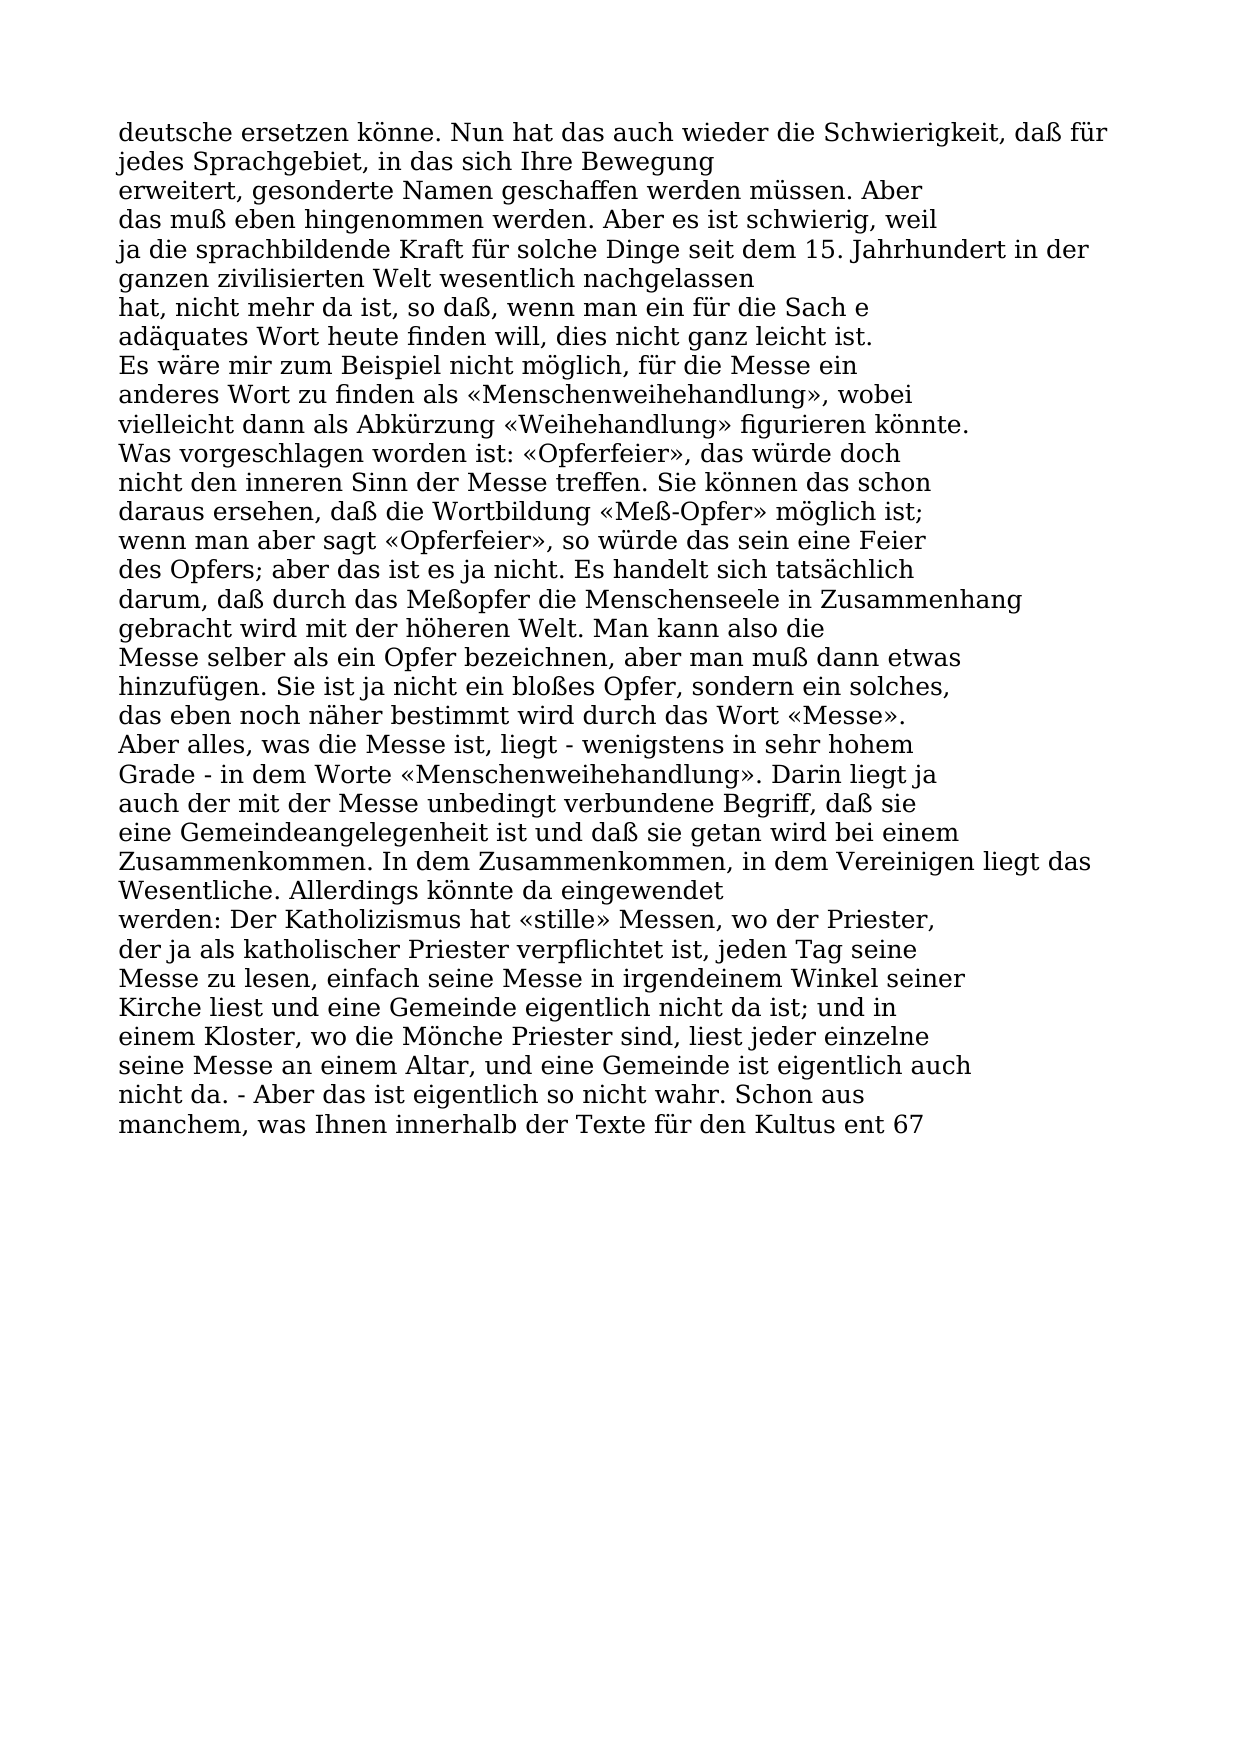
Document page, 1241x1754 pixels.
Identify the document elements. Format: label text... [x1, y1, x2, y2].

text des Opfers; aber das ist es ja nicht. Es handelt sich tatsächlich [118, 556, 1122, 585]
text der ja als katholischer Priester verpflichtet ist, jeden Tag seine [118, 935, 1122, 964]
text hat, nicht mehr da ist, so daß, wenn man ein für die Sach e [118, 293, 1122, 322]
text seine Messe an einem Altar, und eine Gemeinde ist eigentlich auch [118, 1051, 1122, 1081]
text darum, daß durch das Meßopfer die Menschenseele in Zusammenhang gebracht wird mit der höheren Welt. Man kann also die [118, 585, 1122, 643]
text Grade - in dem Worte «Menschenweihehandlung». Darin liegt ja [118, 760, 1122, 789]
text deutsche ersetzen könne. Nun hat das auch wieder die Schwierigkeit, daß für jedes Sprachgebiet, in das sich Ihre Bewegung [118, 118, 1122, 176]
text ja die sprachbildende Kraft für solche Dinge seit dem 15. Jahrhundert in der ganzen zivilisierten Welt wesentlich nachgelassen [118, 235, 1122, 293]
text auch der mit der Messe unbedingt verbundene Begriff, daß sie [118, 789, 1122, 818]
text das muß eben hingenommen werden. Aber es ist schwierig, weil [118, 206, 1122, 235]
text wenn man aber sagt «Opferfeier», so würde das sein eine Feier [118, 526, 1122, 556]
text werden: Der Katholizismus hat «stille» Messen, wo der Priester, [118, 906, 1122, 935]
text eine Gemeindeangelegenheit ist und daß sie getan wird bei einem [118, 818, 1122, 847]
text einem Kloster, wo die Mönche Priester sind, liest jeder einzelne [118, 1022, 1122, 1051]
text hinzufügen. Sie ist ja nicht ein bloßes Opfer, sondern ein solches, [118, 672, 1122, 701]
text adäquates Wort heute finden will, dies nicht ganz leicht ist. [118, 322, 1122, 351]
text Zusammenkommen. In dem Zusammenkommen, in dem Vereinigen liegt das Wesentliche. Allerdings könnte da eingewendet [118, 847, 1122, 906]
text Was vorgeschlagen worden ist: «Opferfeier», das würde doch [118, 439, 1122, 468]
text vielleicht dann als Abkürzung «Weihehandlung» figurieren könnte. [118, 410, 1122, 439]
text nicht da. - Aber das ist eigentlich so nicht wahr. Schon aus [118, 1081, 1122, 1110]
text anderes Wort zu finden als «Menschenweihehandlung», wobei [118, 381, 1122, 410]
text manchem, was Ihnen innerhalb der Texte für den Kultus ent 67 [118, 1110, 1122, 1139]
text Messe selber als ein Opfer bezeichnen, aber man muß dann etwas [118, 643, 1122, 672]
text Aber alles, was die Messe ist, liegt - wenigstens in sehr hohem [118, 731, 1122, 760]
text erweitert, gesonderte Namen geschaffen werden müssen. Aber [118, 176, 1122, 206]
text Es wäre mir zum Beispiel nicht möglich, für die Messe ein [118, 351, 1122, 381]
text daraus ersehen, daß die Wortbildung «Meß-Opfer» möglich ist; [118, 497, 1122, 526]
text Messe zu lesen, einfach seine Messe in irgendeinem Winkel seiner [118, 964, 1122, 993]
text nicht den inneren Sinn der Messe treffen. Sie können das schon [118, 468, 1122, 497]
text das eben noch näher bestimmt wird durch das Wort «Messe». [118, 701, 1122, 731]
text Kirche liest und eine Gemeinde eigentlich nicht da ist; und in [118, 993, 1122, 1022]
